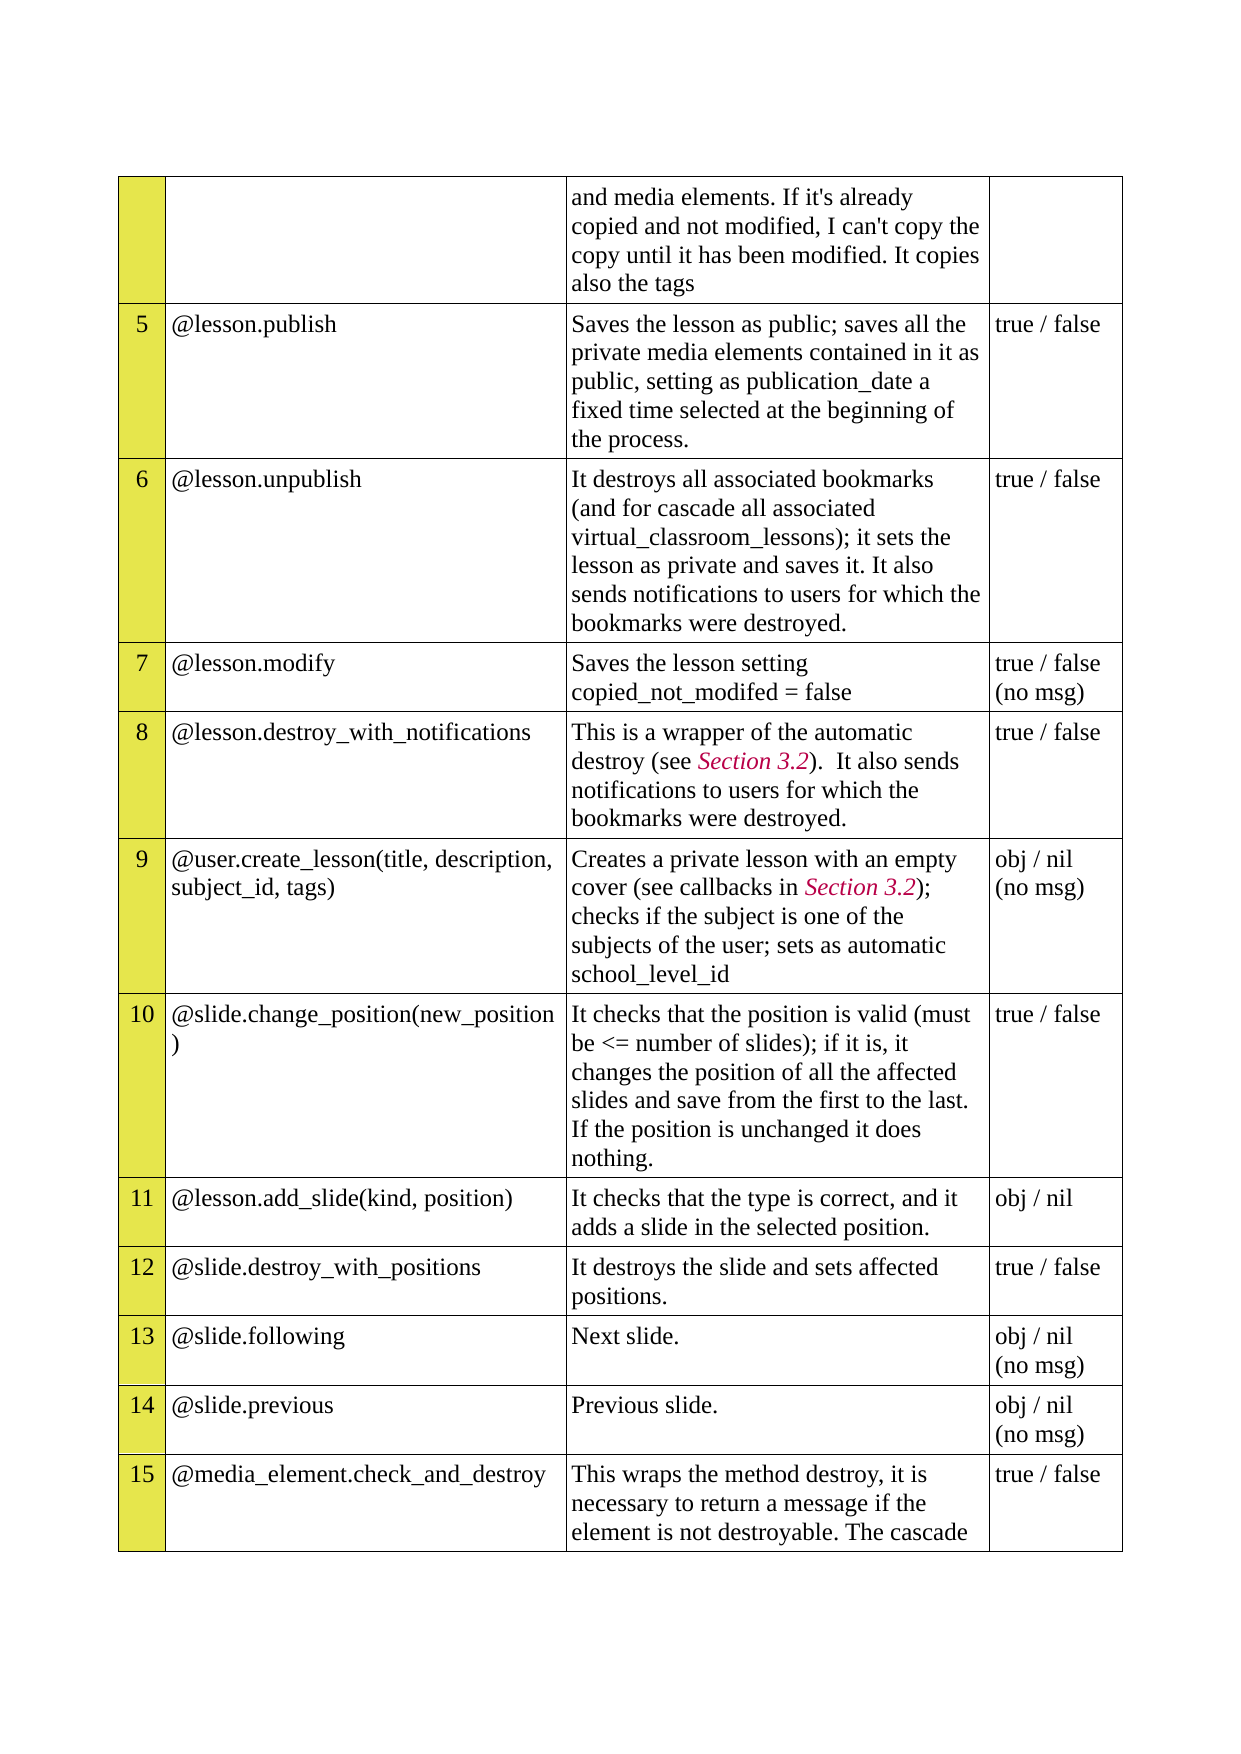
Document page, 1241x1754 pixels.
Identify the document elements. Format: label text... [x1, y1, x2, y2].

table_cell 9 [119, 839, 165, 993]
table_cell Saves the lesson as public; saves all the private media elements contained in it as public, setting as publication_date a fixed time selected at the beginning of the process. [567, 304, 989, 458]
table_cell Previous slide. [567, 1386, 989, 1453]
table_cell @slide.following [166, 1316, 566, 1384]
table_cell @lesson.destroy_with_notifications [166, 712, 566, 838]
table_cell It checks that the position is valid (must be <= number of slides); if it is, it changes the position of all the affected slides and save from the first to the last. If the position is unchanged it does nothing. [567, 994, 989, 1177]
table_cell obj / nil [990, 1178, 1122, 1246]
table_cell obj / nil (no msg) [990, 1386, 1122, 1453]
table_cell 11 [119, 1178, 165, 1246]
table_cell 8 [119, 712, 165, 838]
table_cell @slide.previous [166, 1386, 566, 1453]
table_cell obj / nil (no msg) [990, 839, 1122, 993]
table_cell @lesson.modify [166, 643, 566, 711]
table_cell Next slide. [567, 1316, 989, 1384]
table_cell Creates a private lesson with an empty cover (see callbacks in Section 3.2); checks if the subject is one of the subjects of the user; sets as automatic school_level_id [567, 839, 989, 993]
table_cell @media_element.check_and_destroy [166, 1455, 566, 1551]
table_cell 7 [119, 643, 165, 711]
table_cell @user.create_lesson(title, description, subject_id, tags) [166, 839, 566, 993]
table_cell and media elements. If it's already copied and not modified, I can't copy the copy until it has been modified. It copies also the tags [567, 177, 989, 303]
table_cell 14 [119, 1386, 165, 1453]
table_cell true / false [990, 712, 1122, 838]
table_cell 5 [119, 304, 165, 458]
table_cell @lesson.add_slide(kind, position) [166, 1178, 566, 1246]
table_cell 13 [119, 1316, 165, 1384]
table_cell @slide.destroy_with_positions [166, 1247, 566, 1315]
table_cell It destroys all associated bookmarks (and for cascade all associated virtual_classroom_lessons); it sets the lesson as private and saves it. It also sends notifications to users for which the bookmarks were destroyed. [567, 459, 989, 642]
table_cell true / false (no msg) [990, 643, 1122, 711]
table_cell true / false [990, 1455, 1122, 1551]
table_cell This is a wrapper of the automatic destroy (see Section 3.2). It also sends notifications to users for which the bookmarks were destroyed. [567, 712, 989, 838]
table_cell [119, 177, 165, 303]
table_cell Saves the lesson setting copied_not_modifed = false [567, 643, 989, 711]
table_cell This wraps the method destroy, it is necessary to return a message if the element is not destroyable. The cascade [567, 1455, 989, 1551]
table_cell 10 [119, 994, 165, 1177]
table_cell 12 [119, 1247, 165, 1315]
table_cell [166, 177, 566, 303]
table_cell @lesson.unpublish [166, 459, 566, 642]
table_cell It destroys the slide and sets affected positions. [567, 1247, 989, 1315]
table_cell obj / nil (no msg) [990, 1316, 1122, 1384]
table_cell true / false [990, 459, 1122, 642]
table_cell It checks that the type is correct, and it adds a slide in the selected position. [567, 1178, 989, 1246]
table_cell true / false [990, 1247, 1122, 1315]
table_cell true / false [990, 994, 1122, 1177]
table_cell @lesson.publish [166, 304, 566, 458]
table_cell true / false [990, 304, 1122, 458]
table_cell 6 [119, 459, 165, 642]
table_cell [990, 177, 1122, 303]
table_cell 15 [119, 1455, 165, 1551]
table_cell @slide.change_position(new_position) [166, 994, 566, 1177]
